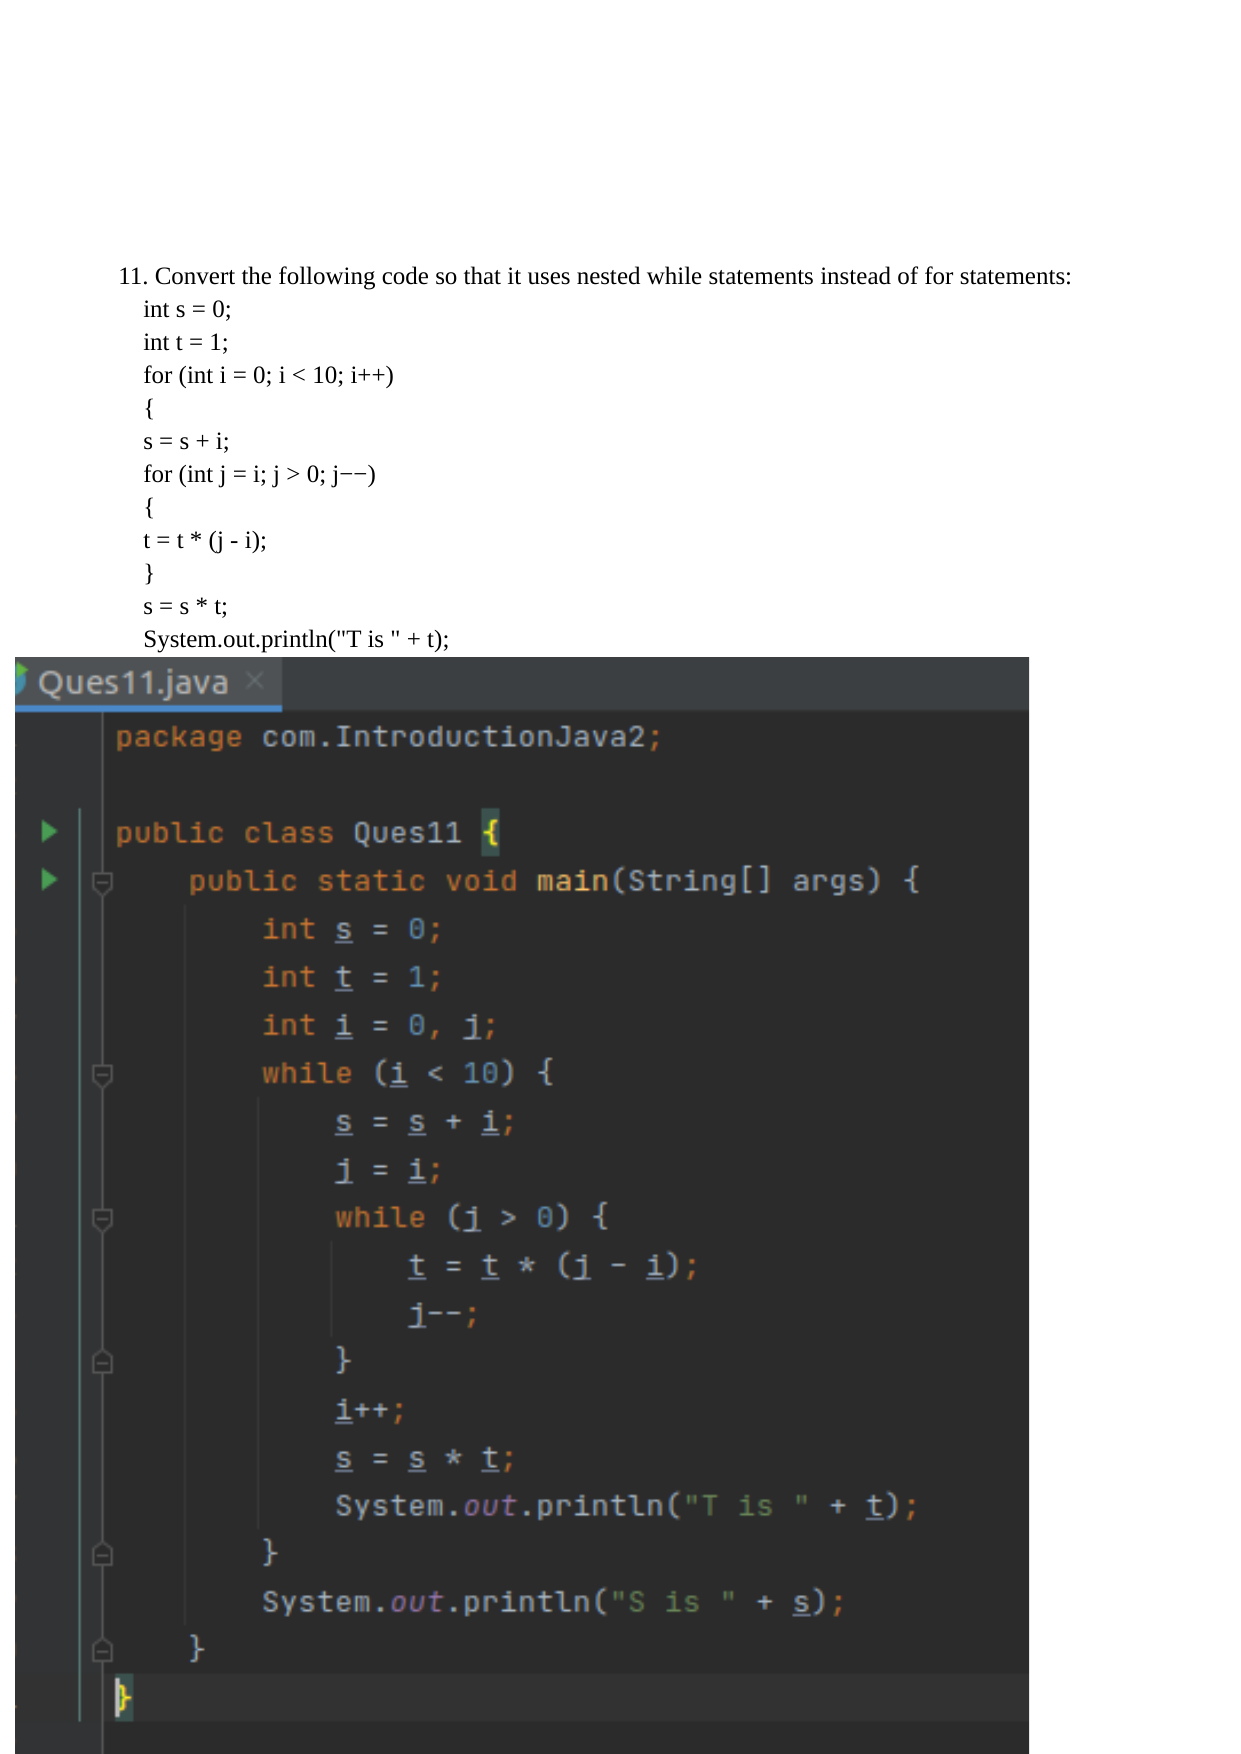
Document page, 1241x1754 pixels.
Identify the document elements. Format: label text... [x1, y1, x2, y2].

picture [15, 657, 855, 1754]
text 11. Convert the following code so that it uses nested while statements instead of for statements: int s = 0; int t = 1; for (int i = 0; i < 10; i++) { s = s + i; for (int j = i; j > 0; j−−) { t = t * (j - i); } s = s * t; System.out.println("T is " + t); [118, 261, 1122, 653]
